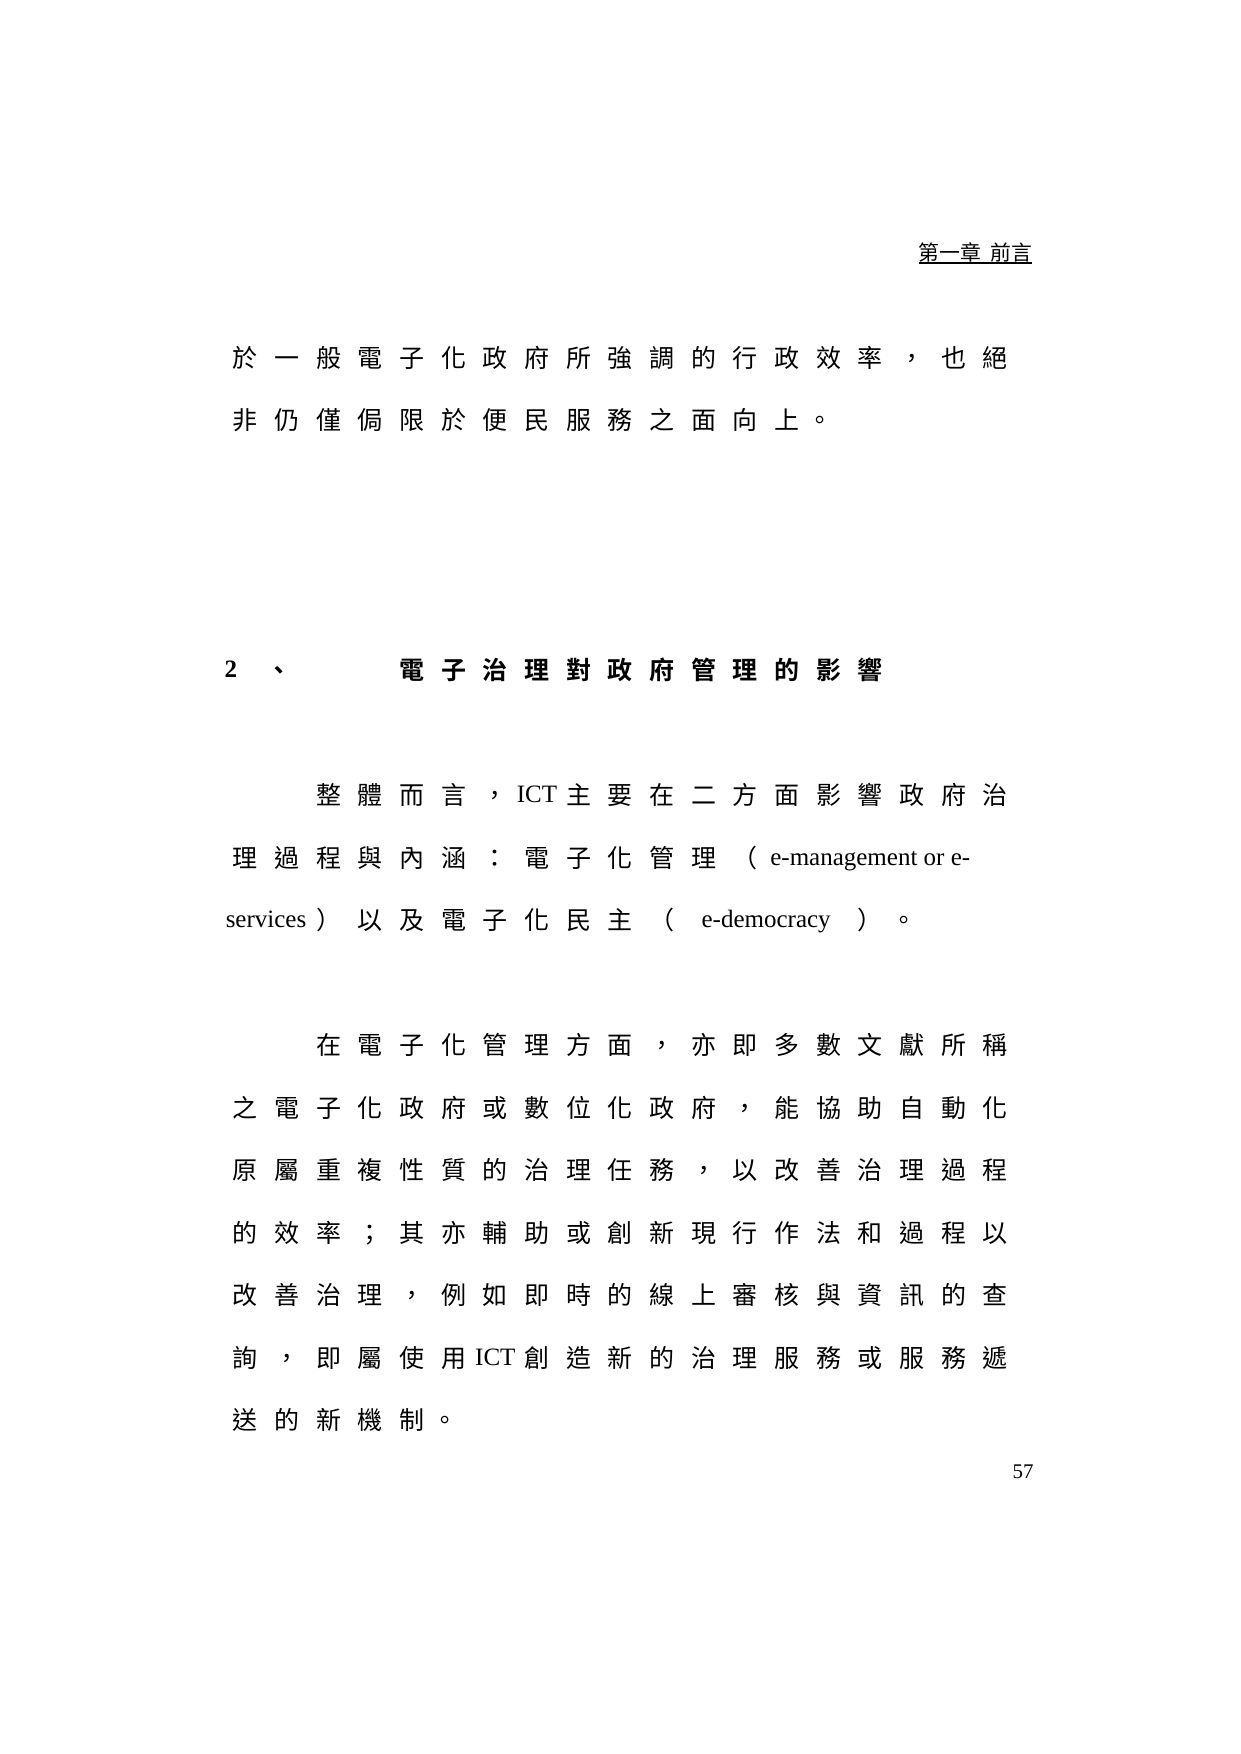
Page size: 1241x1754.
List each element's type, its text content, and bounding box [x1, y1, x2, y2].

text 在電子化管理方面，亦即多數文獻所稱之電子化政府或數位化政府，能協助自動化原屬重複性質的治理任務，以改善治理過程的效率；其亦輔助或創新現行作法和過程以改善治理，例如即時的線上審核與資訊的查詢，即屬使用ICT創造新的治理服務或服務遞送的新機制。 [224, 1002, 1016, 1439]
text 於一般電子化政府所強調的行政效率，也絕非仍僅侷限於便民服務之面向上。 [224, 314, 1016, 439]
text 整體而言，ICT主要在二方面影響政府治理過程與內涵：電子化管理（e-management or e-services）以及電子化民主（e-democracy）。 [224, 752, 1016, 939]
list 電子治理對政府管理的影響 [224, 627, 1016, 689]
